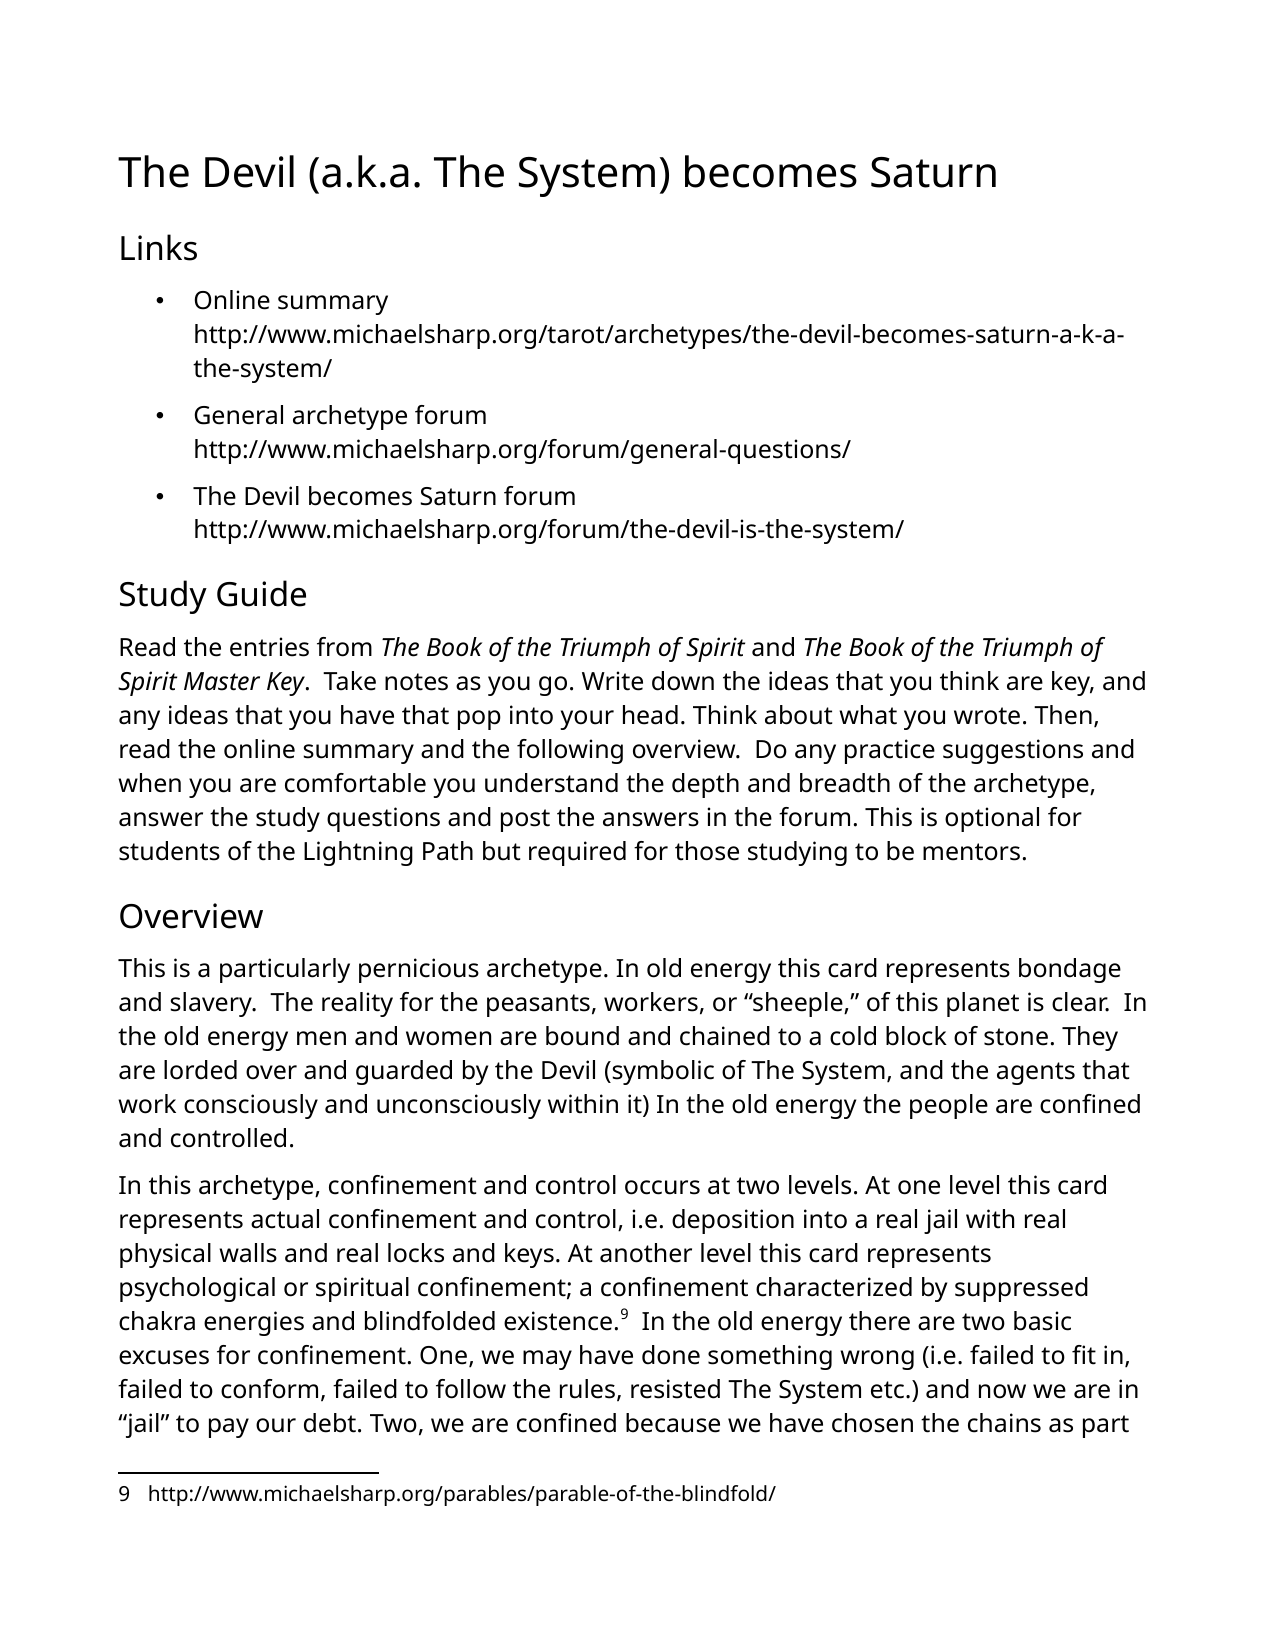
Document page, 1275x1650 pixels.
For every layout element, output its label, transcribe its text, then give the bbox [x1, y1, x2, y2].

subtitle Overview [118, 893, 1157, 938]
list General archetype forum http://www.michaelsharp.org/forum/general-questions/ [156, 397, 1157, 466]
text In this archetype, confinement and control occurs at two levels. At one level this card represents actual confinement and control, i.e. deposition into a real jail with real physical walls and real locks and keys. At another level this card represents psychological or spiritual confinement; a confinement characterized by suppressed chakra energies and blindfolded existence. In the old energy there are two basic excuses for confinement. One, we may have done something wrong (i.e. failed to fit in, failed to conform, failed to follow the rules, resisted The System etc.) and now we are in “jail” to pay our debt. Two, we are confined because we have chosen the chains as part [118, 1167, 1157, 1440]
text Read the entries from The Book of the Triumph of Spirit and The Book of the Triumph of Spirit Master Key. Take notes as you go. Write down the ideas that you think are key, and any ideas that you have that pop into your head. Think about what you wrote. Then, read the online summary and the following overview. Do any practice suggestions and when you are comfortable you understand the depth and breadth of the archetype, answer the study questions and post the answers in the forum. This is optional for students of the Lightning Path but required for those studying to be mentors. [118, 629, 1157, 868]
subtitle The Devil (a.k.a. The System) becomes Saturn [118, 143, 1157, 200]
subtitle Links [118, 225, 1157, 270]
text This is a particularly pernicious archetype. In old energy this card represents bondage and slavery. The reality for the peasants, workers, or “sheeple,” of this planet is clear. In the old energy men and women are bound and chained to a cold block of stone. They are lorded over and guarded by the Devil (symbolic of The System, and the agents that work consciously and unconsciously within it) In the old energy the people are confined and controlled. [118, 951, 1157, 1155]
text http://www.michaelsharp.org/parables/parable-of-the-blindfold/ [118, 1479, 1157, 1508]
subtitle Study Guide [118, 571, 1157, 617]
list The Devil becomes Saturn forum http://www.michaelsharp.org/forum/the-devil-is-the-system/ [156, 478, 1157, 546]
list Online summary http://www.michaelsharp.org/tarot/archetypes/the-devil-becomes-saturn-a-k-a-the-system/ [156, 283, 1157, 385]
